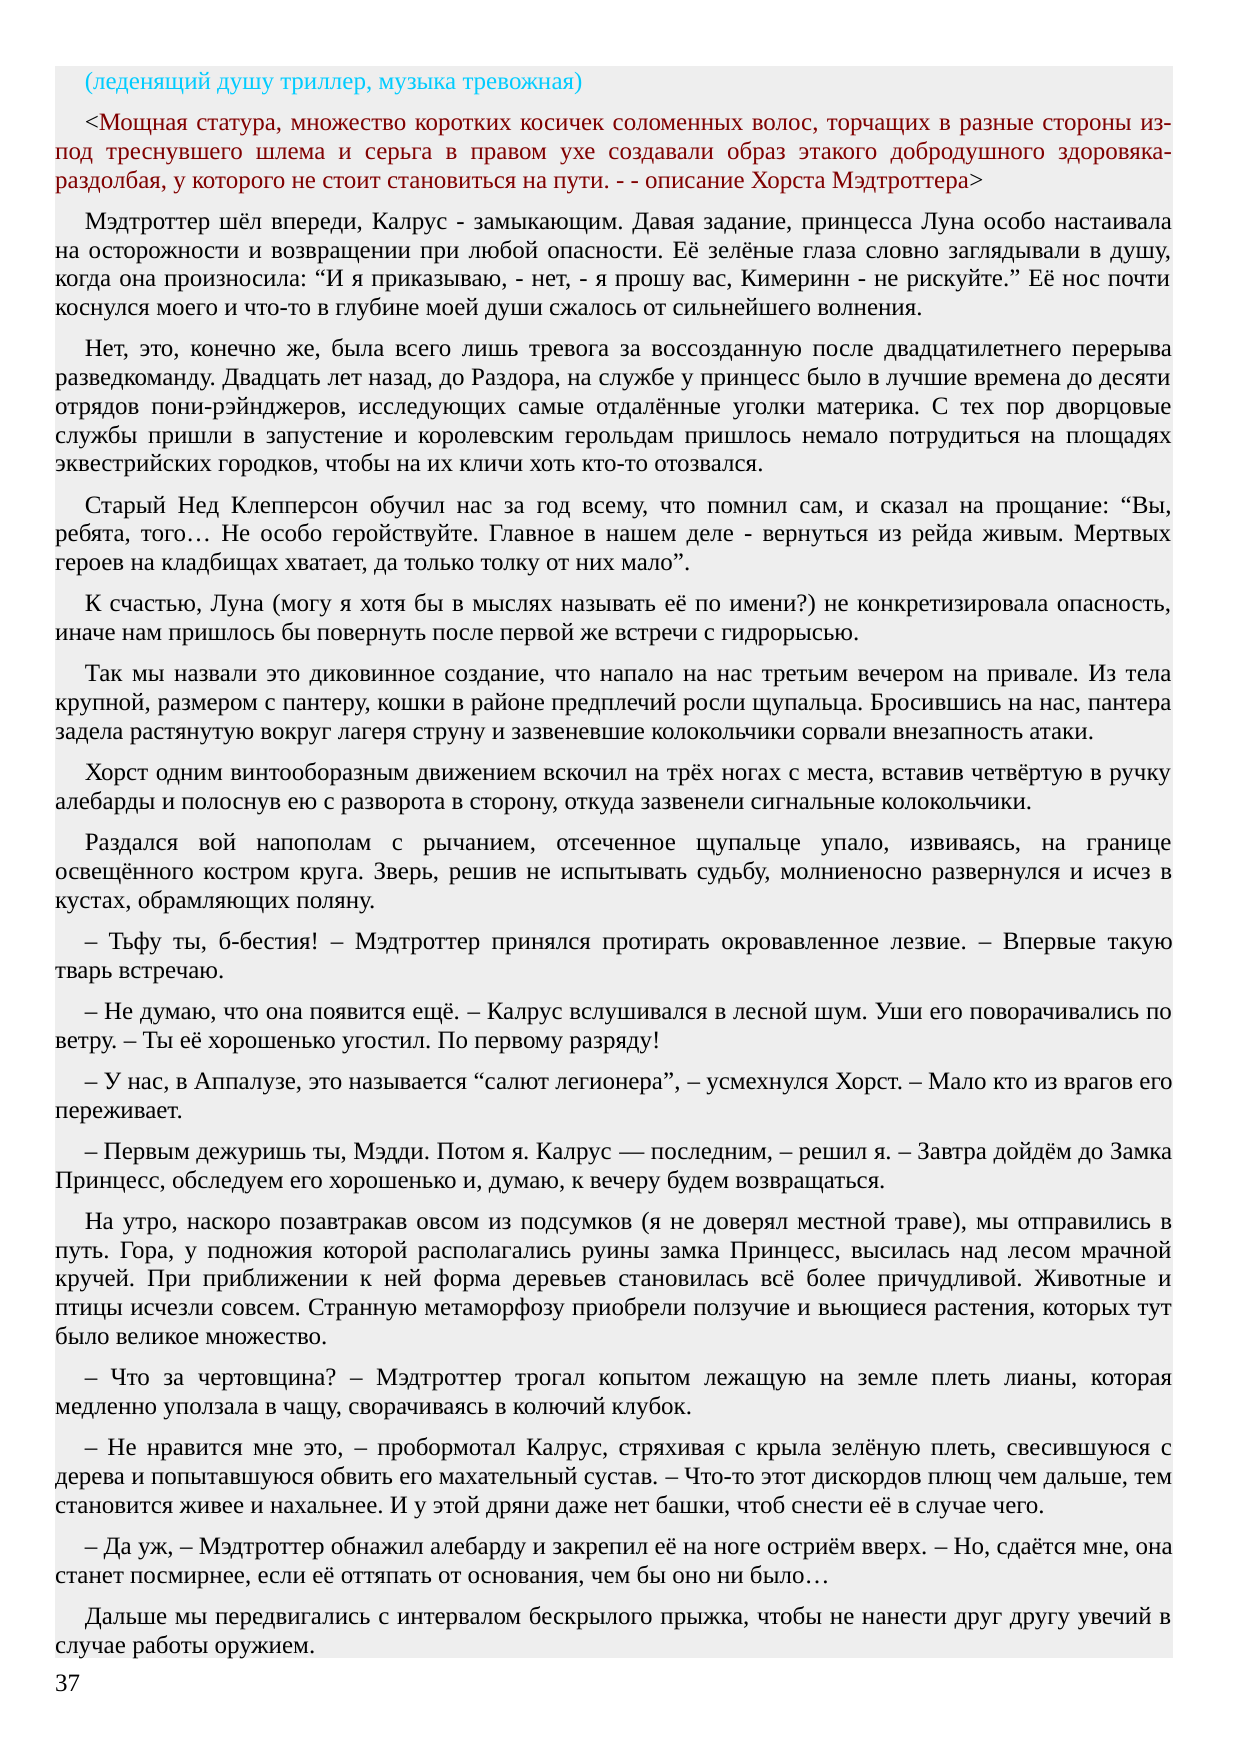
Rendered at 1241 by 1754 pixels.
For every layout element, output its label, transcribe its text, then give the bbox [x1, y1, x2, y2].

text Раздался вой напополам с рычанием, отсеченное щупальце упало, извиваясь, на границе освещённого костром круга. Зверь, решив не испытывать судьбу, молниеносно развернулся и исчез в кустах, обрамляющих поляну. [55, 827, 1173, 913]
text К счастью, Луна (могу я хотя бы в мыслях называть её по имени?) не конкретизировала опасность, иначе нам пришлось бы повернуть после первой же встречи с гидрорысью. [55, 588, 1173, 646]
text Так мы назвали это диковинное создание, что напало на нас третьим вечером на привале. Из тела крупной, размером с пантеру, кошки в районе предплечий росли щупальца. Бросившись на нас, пантера задела растянутую вокруг лагеря струну и зазвеневшие колокольчики сорвали внезапность атаки. [55, 658, 1173, 745]
text Дальше мы передвигались с интервалом бескрылого прыжка, чтобы не нанести друг другу увечий в случае работы оружием. [55, 1601, 1173, 1658]
text <Мощная статура, множество коротких косичек соломенных волос, торчащих в разные стороны из-под треснувшего шлема и серьга в правом ухе создавали образ этакого добродушного здоровяка-раздолбая, у которого не стоит становиться на пути. - - описание Хорста Мэдтроттера> [55, 107, 1173, 193]
text На утро, наскоро позавтракав овсом из подсумков (я не доверял местной траве), мы отправились в путь. Гора, у подножия которой располагались руины замка Принцесс, высилась над лесом мрачной кручей. При приближении к ней форма деревьев становилась всё более причудливой. Животные и птицы исчезли совсем. Странную метаморфозу приобрели ползучие и вьющиеся растения, которых тут было великое множество. [55, 1206, 1173, 1350]
text – Первым дежуришь ты, Мэдди. Потом я. Калрус — последним, – решил я. – Завтра дойдём до Замка Принцесс, обследуем его хорошенько и, думаю, к вечеру будем возвращаться. [55, 1136, 1173, 1193]
text – Тьфу ты, б-бестия! – Мэдтроттер принялся протирать окровавленное лезвие. – Впервые такую тварь встречаю. [55, 926, 1173, 983]
text (леденящий душу триллер, музыка тревожная) [55, 66, 1173, 95]
text – Да уж, – Мэдтроттер обнажил алебарду и закрепил её на ноге остриём вверх. – Но, сдаётся мне, она станет посмирнее, если её оттяпать от основания, чем бы оно ни было… [55, 1531, 1173, 1588]
text Старый Нед Клепперсон обучил нас за год всему, что помнил сам, и сказал на прощание: “Вы, ребята, того… Не особо геройствуйте. Главное в нашем деле - вернуться из рейда живым. Мертвых героев на кладбищах хватает, да только толку от них мало”. [55, 490, 1173, 576]
text Хорст одним винтооборазным движением вскочил на трёх ногах с места, вставив четвёртую в ручку алебарды и полоснув ею с разворота в сторону, откуда зазвенели сигнальные колокольчики. [55, 757, 1173, 815]
text Мэдтроттер шёл впереди, Калрус - замыкающим. Давая задание, принцесса Луна особо настаивала на осторожности и возвращении при любой опасности. Её зелёные глаза словно заглядывали в душу, когда она произносила: “И я приказываю, - нет, - я прошу вас, Кимеринн - не рискуйте.” Её нос почти коснулся моего и что-то в глубине моей души сжалось от сильнейшего волнения. [55, 206, 1173, 321]
text – Что за чертовщина? – Мэдтроттер трогал копытом лежащую на земле плеть лианы, которая медленно уползала в чащу, сворачиваясь в колючий клубок. [55, 1362, 1173, 1420]
text – У нас, в Аппалузе, это называется “салют легионера”, – усмехнулся Хорст. – Мало кто из врагов его переживает. [55, 1066, 1173, 1123]
text Нет, это, конечно же, была всего лишь тревога за воссозданную после двадцатилетнего перерыва разведкоманду. Двадцать лет назад, до Раздора, на службе у принцесс было в лучшие времена до десяти отрядов пони-рэйнджеров, исследующих самые отдалённые уголки материка. С тех пор дворцовые службы пришли в запустение и королевским герольдам пришлось немало потрудиться на площадях эквестрийских городков, чтобы на их кличи хоть кто-то отозвался. [55, 333, 1173, 477]
text – Не нравится мне это, – пробормотал Калрус, стряхивая с крыла зелёную плеть, свесившуюся с дерева и попытавшуюся обвить его махательный сустав. – Что-то этот дискордов плющ чем дальше, тем становится живее и нахальнее. И у этой дряни даже нет башки, чтоб снести её в случае чего. [55, 1432, 1173, 1518]
text – Не думаю, что она появится ещё. – Калрус вслушивался в лесной шум. Уши его поворачивались по ветру. – Ты её хорошенько угостил. По первому разряду! [55, 996, 1173, 1053]
